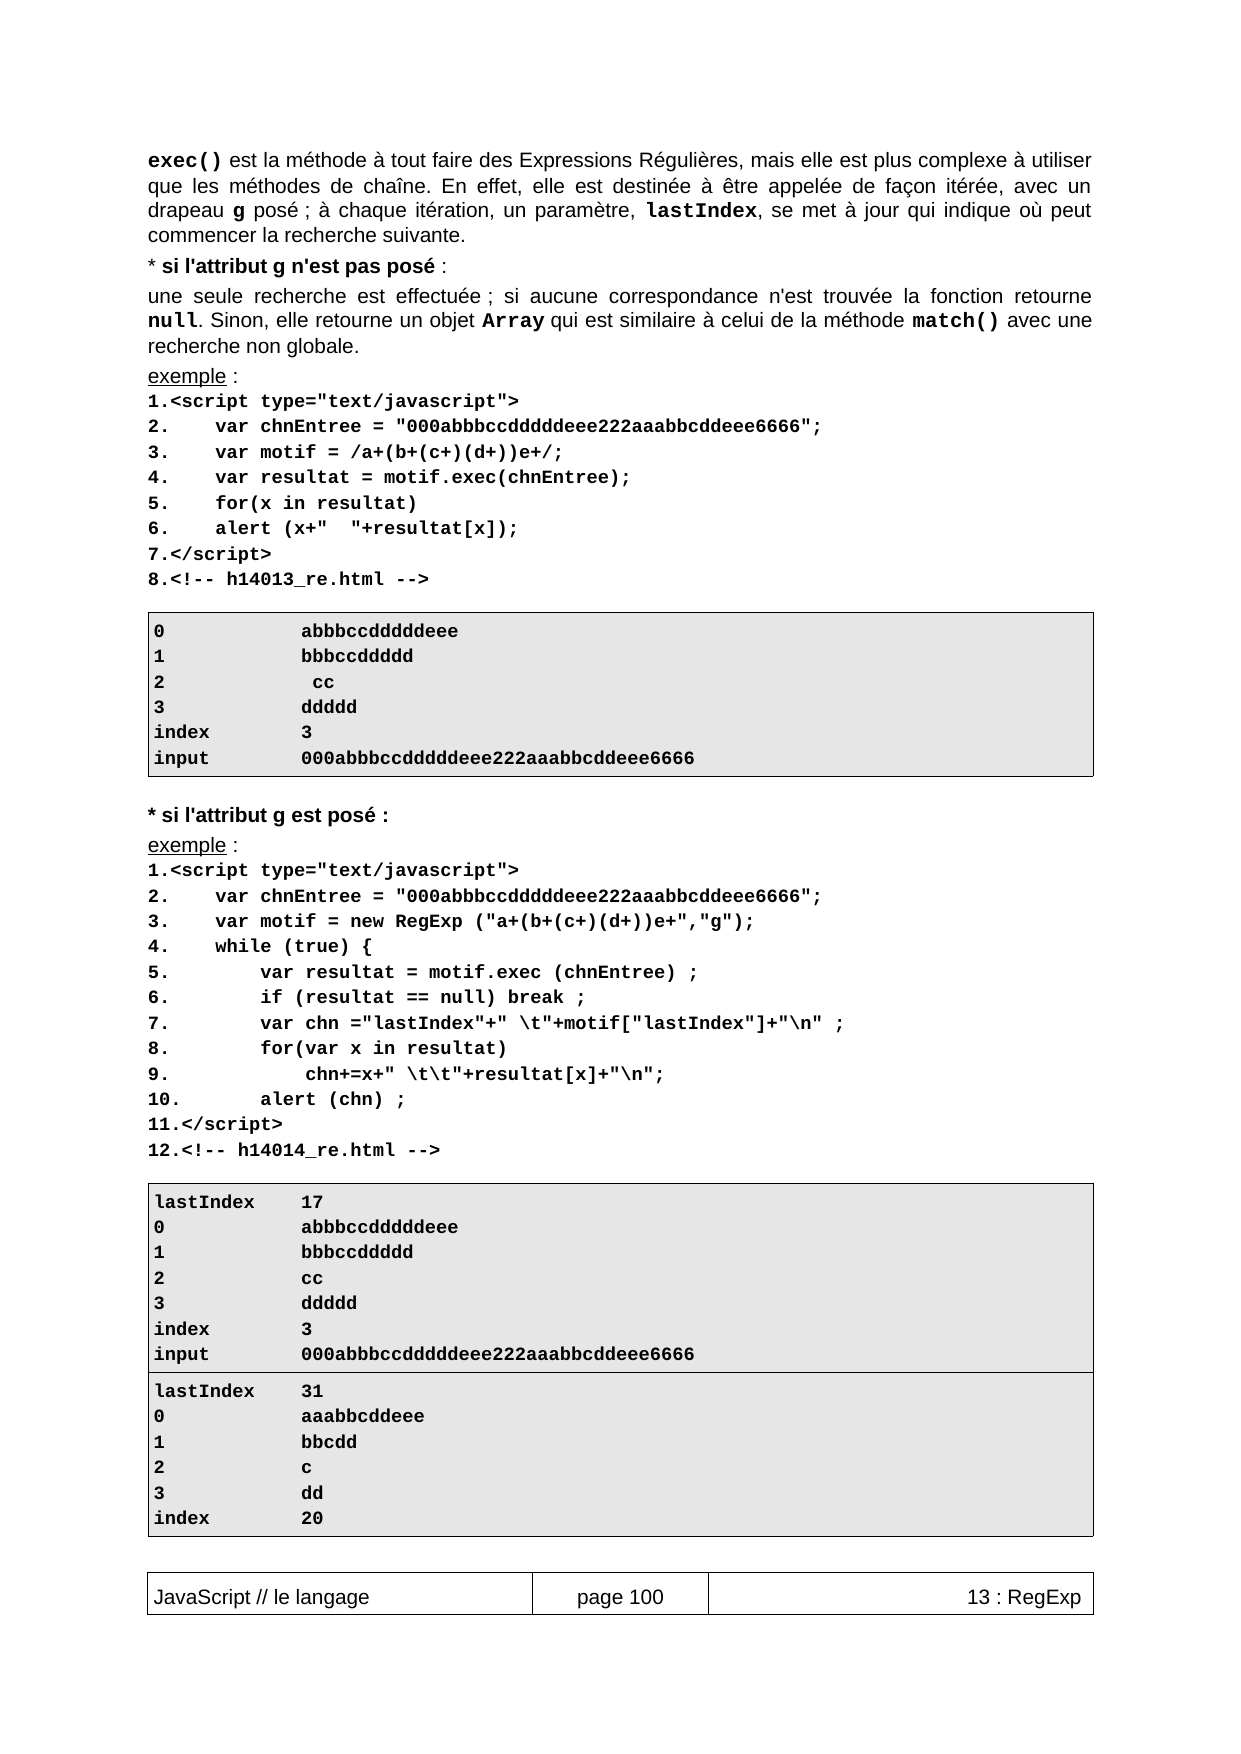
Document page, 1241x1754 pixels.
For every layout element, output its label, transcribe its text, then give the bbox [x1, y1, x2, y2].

list </script> [148, 1115, 1093, 1136]
list var resultat = motif.exec (chnEntree) ; [148, 963, 1093, 984]
text exemple : [148, 833, 1093, 857]
list <!-- h14014_re.html --> [148, 1141, 1093, 1162]
list alert (chn) ; [148, 1090, 1093, 1111]
list chn+=x+" \t\t"+resultat[x]+"\n"; [148, 1064, 1093, 1086]
table_header 0 abbbccdddddeee 1 bbbccddddd 2 cc 3 ddddd index 3 input 000abbbccdddddeee222aaabbcddeee6666 [149, 613, 1093, 776]
list for(var x in resultat) [148, 1039, 1093, 1060]
list for(x in resultat) [148, 493, 1093, 515]
list var resultat = motif.exec(chnEntree); [148, 468, 1093, 489]
list if (resultat == null) break ; [148, 988, 1093, 1009]
list <script type="text/javascript"> [148, 392, 1093, 413]
text * si l'attribut g n'est pas posé : [148, 253, 1093, 277]
list var motif = new RegExp ("a+(b+(c+)(d+))e+","g"); [148, 912, 1093, 933]
list var motif = /a+(b+(c+)(d+))e+/; [148, 443, 1093, 464]
list var chnEntree = "000abbbccdddddeee222aaabbcddeee6666"; [148, 886, 1093, 908]
list var chnEntree = "000abbbccdddddeee222aaabbcddeee6666"; [148, 417, 1093, 438]
table_header lastIndex 17 0 abbbccdddddeee 1 bbbccddddd 2 cc 3 ddddd index 3 input 000abbbccdddddeee222aaabbcddeee6666 [149, 1184, 1093, 1372]
text exemple : [148, 364, 1093, 388]
list <script type="text/javascript"> [148, 861, 1093, 882]
text une seule recherche est effectuée ; si aucune correspondance n'est trouvée la fonction retourne null. Sinon, elle retourne un objet Array qui est similaire à celui de la méthode match() avec une recherche non globale. [148, 284, 1093, 357]
list <!-- h14013_re.html --> [148, 570, 1093, 591]
list </script> [148, 544, 1093, 566]
table_cell lastIndex 31 0 aaabbcddeee 1 bbcdd 2 c 3 dd index 20 [149, 1373, 1093, 1536]
list while (true) { [148, 937, 1093, 958]
list var chn ="lastIndex"+" \t"+motif["lastIndex"]+"\n" ; [148, 1013, 1093, 1035]
list alert (x+" "+resultat[x]); [148, 519, 1093, 540]
text exec() est la méthode à tout faire des Expressions Régulières, mais elle est plus complexe à utiliser que les méthodes de chaîne. En effet, elle est destinée à être appelée de façon itérée, avec un drapeau g posé ; à chaque itération, un paramètre, lastIndex, se met à jour qui indique où peut commencer la recherche suivante. [148, 148, 1093, 247]
text * si l'attribut g est posé : [148, 803, 1093, 827]
